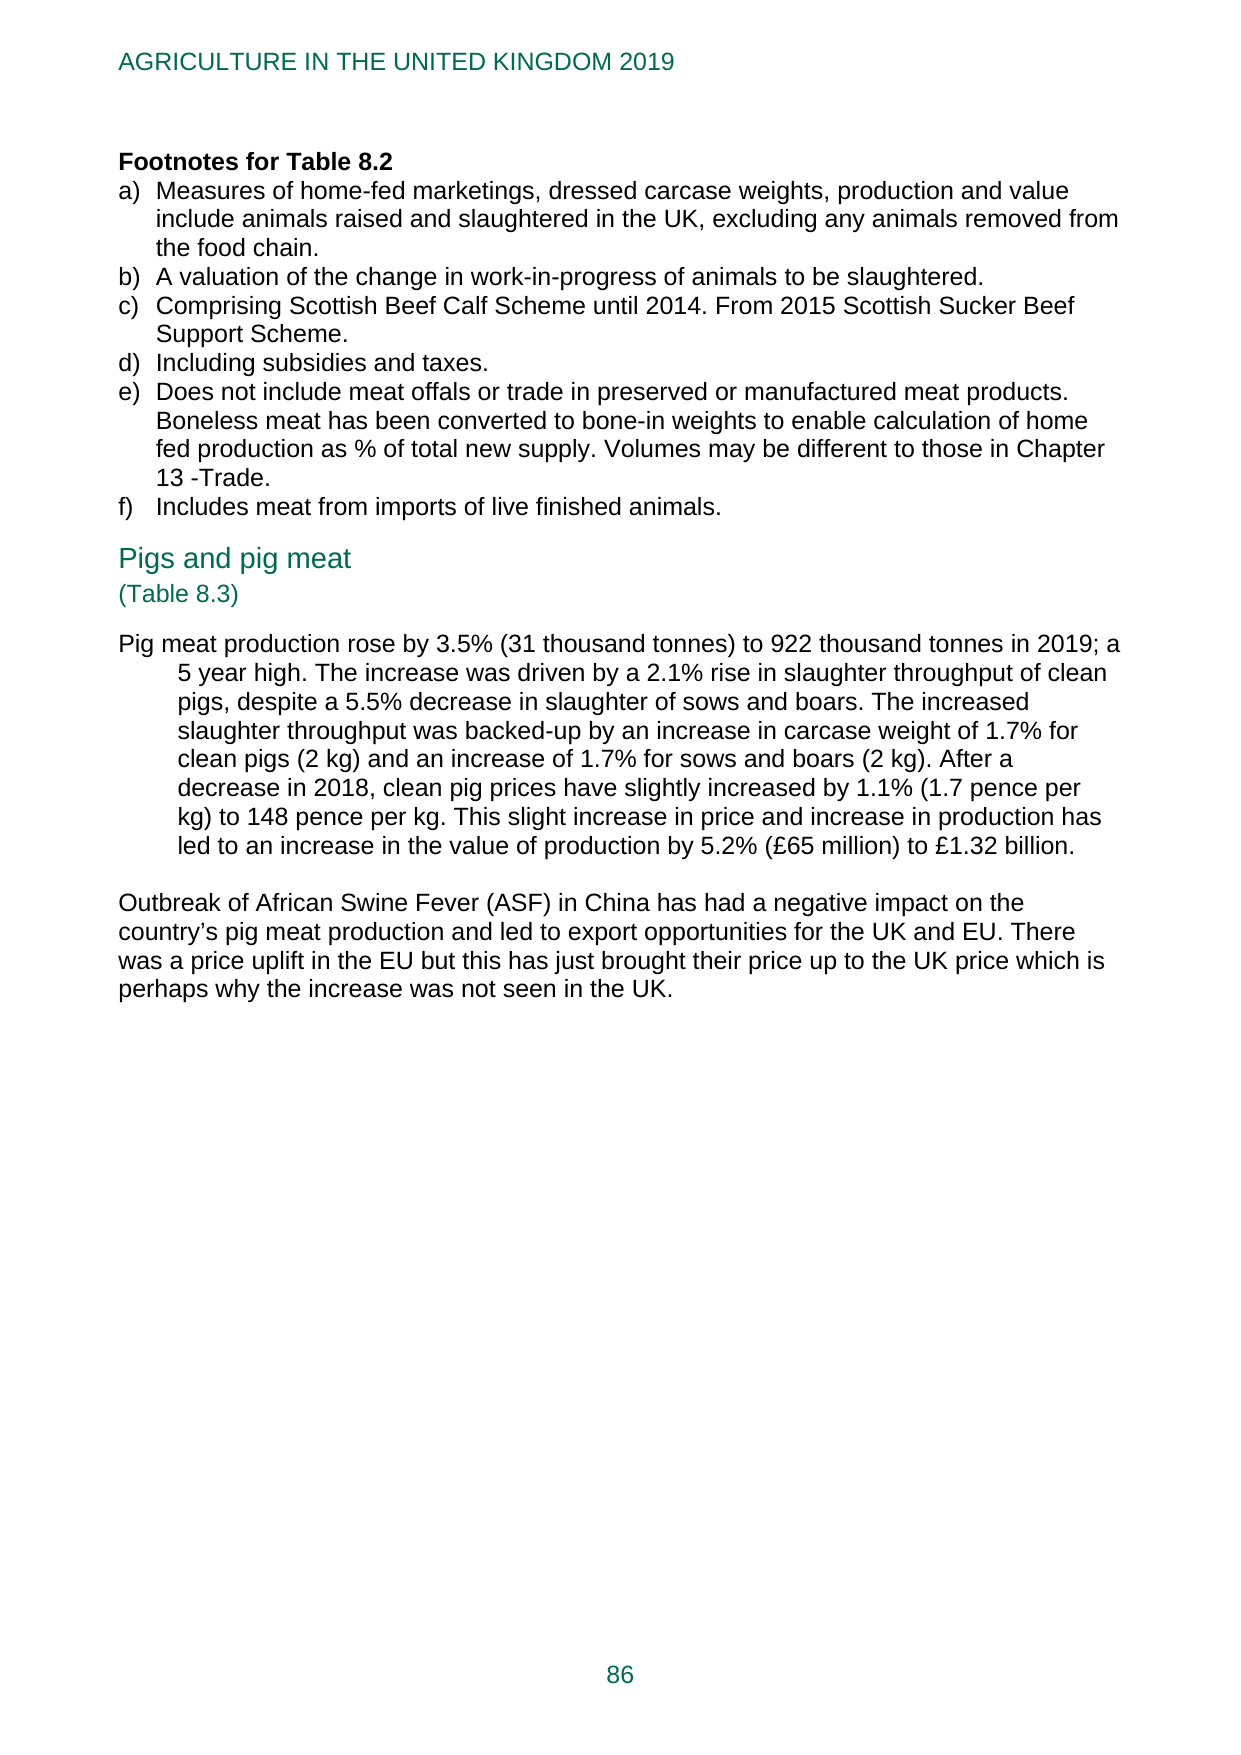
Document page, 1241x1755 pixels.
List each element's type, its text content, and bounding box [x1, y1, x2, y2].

list A valuation of the change in work-in-progress of animals to be slaughtered. [118, 262, 1122, 291]
list Includes meat from imports of live finished animals. [118, 492, 1122, 521]
list Measures of home-fed marketings, dressed carcase weights, production and value include animals raised and slaughtered in the UK, excluding any animals removed from the food chain. [118, 176, 1122, 262]
text Pig meat production rose by 3.5% (31 thousand tonnes) to 922 thousand tonnes in 2019; a 5 year high. The increase was driven by a 2.1% rise in slaughter throughput of clean pigs, despite a 5.5% decrease in slaughter of sows and boars. The increased slaughter throughput was backed-up by an increase in carcase weight of 1.7% for clean pigs (2 kg) and an increase of 1.7% for sows and boars (2 kg). After a decrease in 2018, clean pig prices have slightly increased by 1.1% (1.7 pence per kg) to 148 pence per kg. This slight increase in price and increase in production has led to an increase in the value of production by 5.2% (£65 million) to £1.32 billion. [118, 629, 1122, 859]
list Outbreak of African Swine Fever (ASF) in China has had a negative impact on the country’s pig meat production and led to export opportunities for the UK and EU. There was a price uplift in the EU but this has just brought their price up to the UK price which is perhaps why the increase was not seen in the UK. [118, 888, 1122, 1003]
subtitle Pigs and pig meat (Table 8.3) [118, 541, 1122, 608]
list Including subsidies and taxes. [118, 348, 1122, 377]
list Comprising Scottish Beef Calf Scheme until 2014. From 2015 Scottish Sucker Beef Support Scheme. [118, 291, 1122, 348]
list Does not include meat offals or trade in preserved or manufactured meat products. Boneless meat has been converted to bone-in weights to enable calculation of home fed production as % of total new supply. Volumes may be different to those in Chapter 13 -Trade. [118, 377, 1122, 492]
text Footnotes for Table 8.2 [118, 147, 1122, 176]
